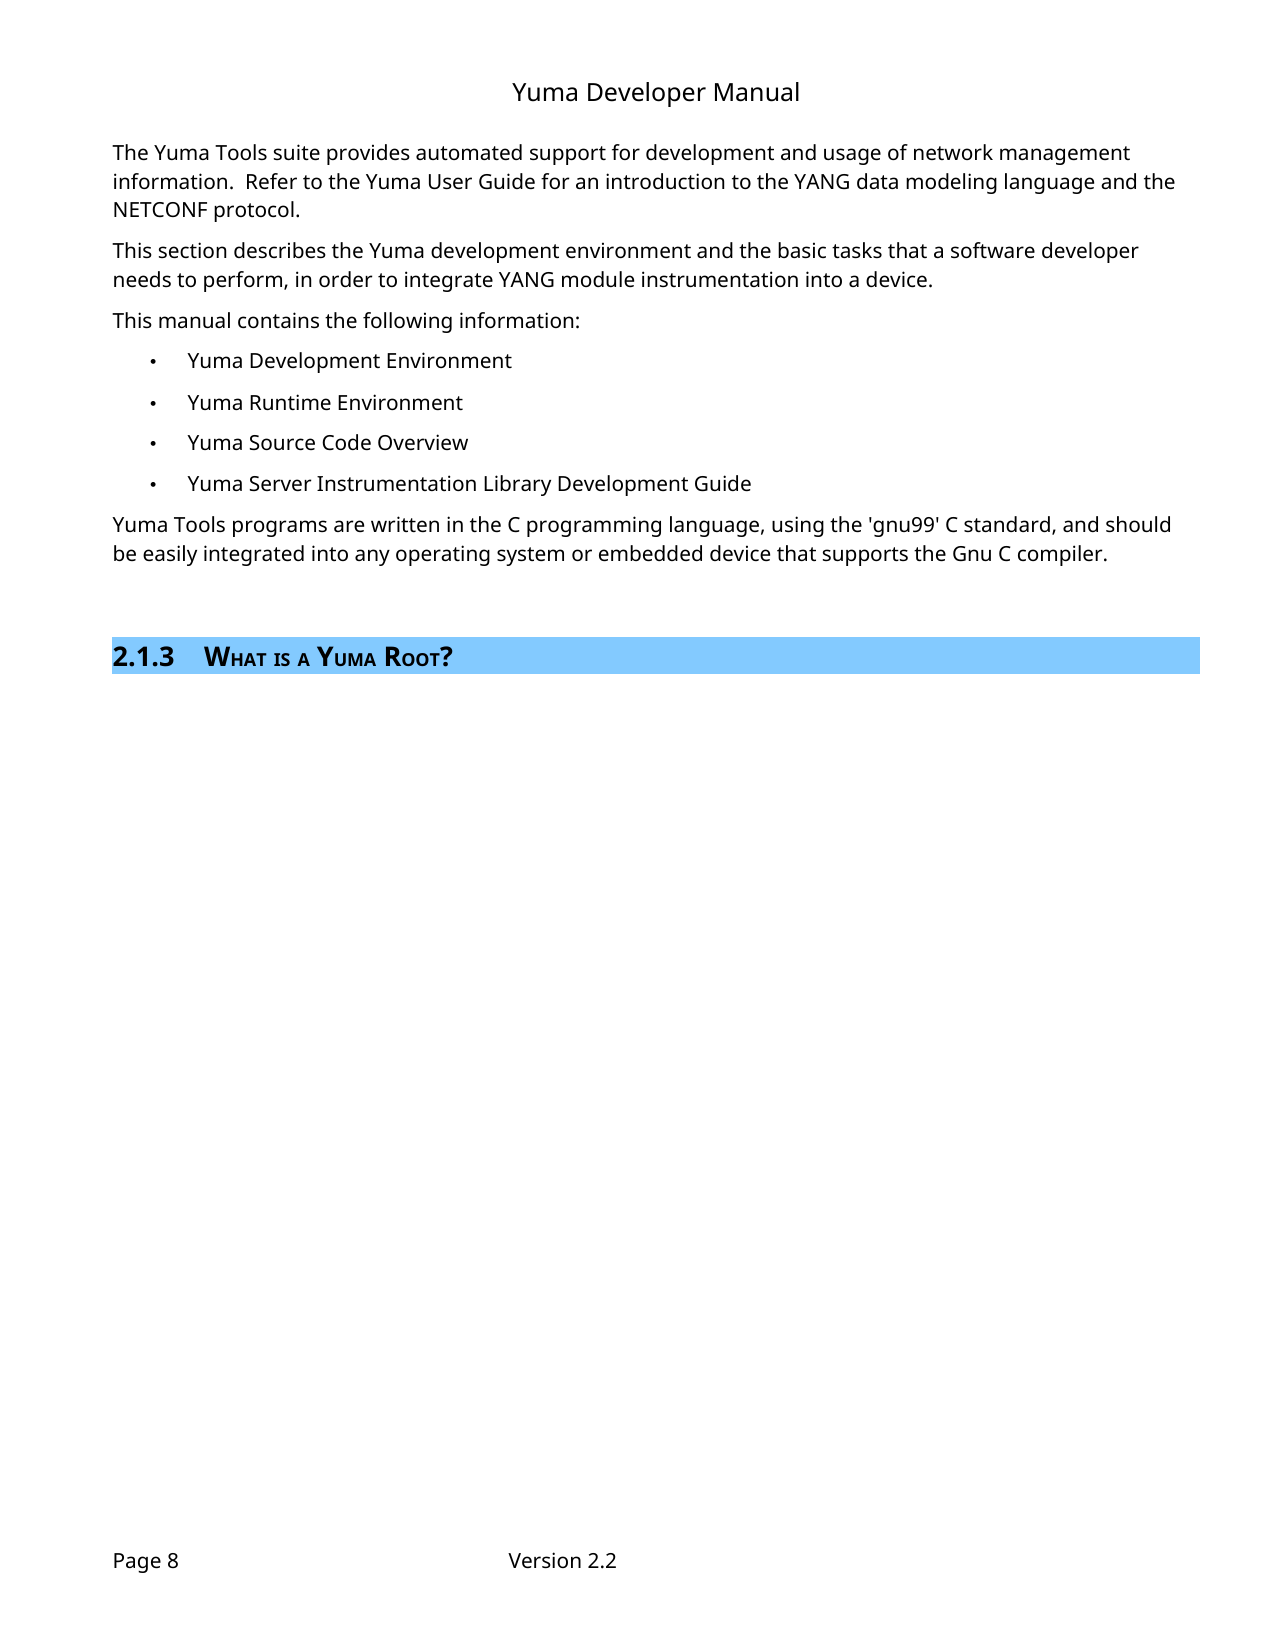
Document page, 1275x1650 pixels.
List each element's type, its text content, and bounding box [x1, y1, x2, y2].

list Yuma Runtime Environment [150, 388, 1200, 416]
subtitle What is a Yuma Root? [112, 637, 1200, 674]
list Yuma Development Environment [150, 347, 1200, 375]
text The Yuma Tools suite provides automated support for development and usage of network management information. Refer to the Yuma User Guide for an introduction to the YANG data modeling language and the NETCONF protocol. [112, 138, 1200, 224]
text This manual contains the following information: [112, 306, 1200, 334]
list Yuma Source Code Overview [150, 428, 1200, 457]
text Yuma Tools programs are written in the C programming language, using the 'gnu99' C standard, and should be easily integrated into any operating system or embedded device that supports the Gnu C compiler. [112, 510, 1200, 567]
text This section describes the Yuma development environment and the basic tasks that a software developer needs to perform, in order to integrate YANG module instrumentation into a device. [112, 236, 1200, 293]
list Yuma Server Instrumentation Library Development Guide [150, 469, 1200, 498]
